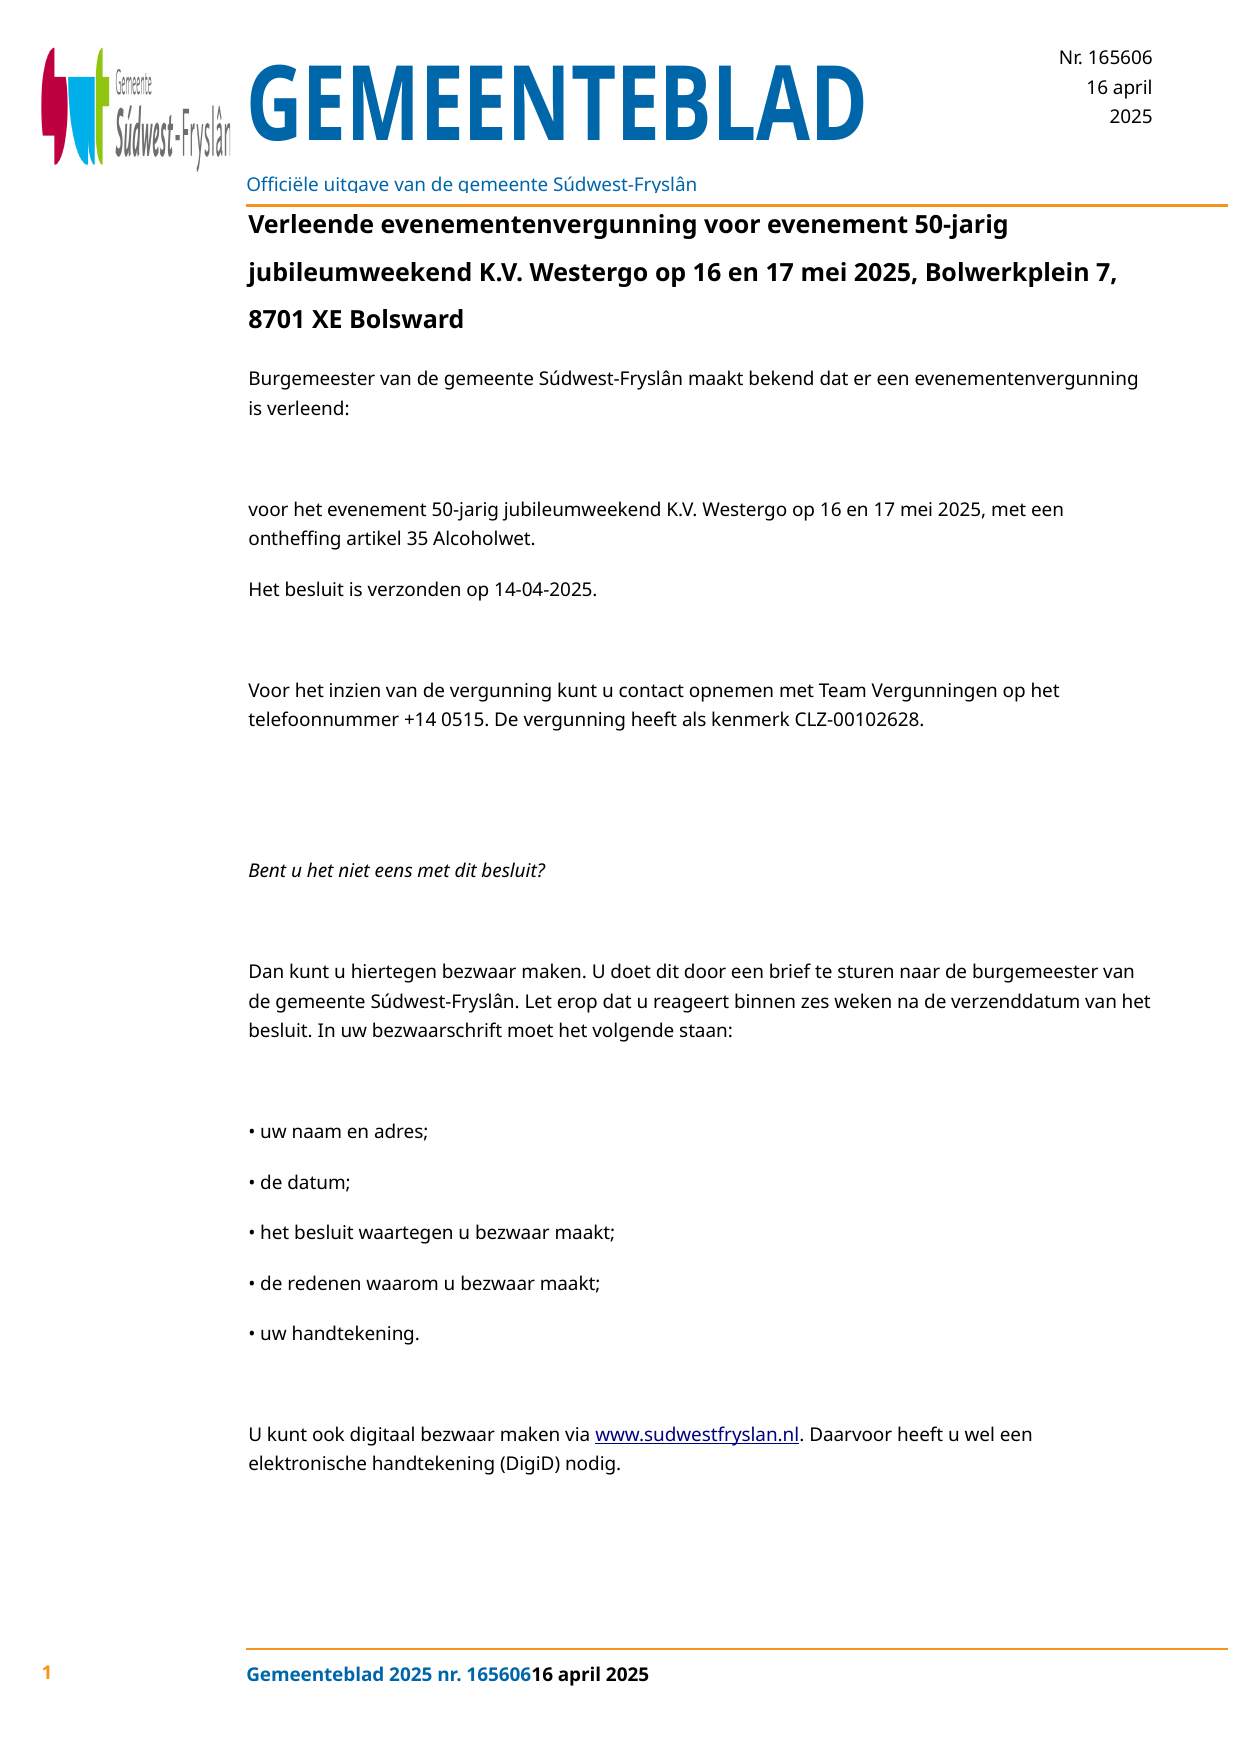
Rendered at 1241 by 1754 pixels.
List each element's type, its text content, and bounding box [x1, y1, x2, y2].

text Dan kunt u hiertegen bezwaar maken. U doet dit door een brief te sturen naar de burgemeester van de gemeente Súdwest-Fryslân. Let erop dat u reageert binnen zes weken na de verzenddatum van het besluit. In uw bezwaarschrift moet het volgende staan: [248, 958, 1152, 1043]
text U kunt ook digitaal bezwaar maken via www.sudwestfryslan.nl. Daarvoor heeft u wel een elektronische handtekening (DigiD) nodig. [248, 1421, 1152, 1476]
text • uw handtekening. [248, 1320, 1152, 1346]
text voor het evenement 50-jarig jubileumweekend K.V. Westergo op 16 en 17 mei 2025, met een ontheffing artikel 35 Alcoholwet. [248, 496, 1152, 551]
text • de datum; [248, 1169, 1152, 1194]
text Verleende evenementenvergunning voor evenement 50-jarig jubileumweekend K.V. Westergo op 16 en 17 mei 2025, Bolwerkplein 7, 8701 XE Bolsward [248, 207, 1152, 336]
text Burgemeester van de gemeente Súdwest-Fryslân maakt bekend dat er een evenementenvergunning is verleend: [248, 366, 1152, 421]
text • de redenen waarom u bezwaar maakt; [248, 1270, 1152, 1295]
picture [41, 47, 231, 172]
text • uw naam en adres; [248, 1118, 1152, 1144]
text Het besluit is verzonden op 14-04-2025. [248, 576, 1152, 602]
text Bent u het niet eens met dit besluit? [248, 858, 1152, 883]
text • het besluit waartegen u bezwaar maakt; [248, 1219, 1152, 1245]
text Voor het inzien van de vergunning kunt u contact opnemen met Team Vergunningen op het telefoonnummer +14 0515. De vergunning heeft als kenmerk CLZ-00102628. [248, 677, 1152, 732]
